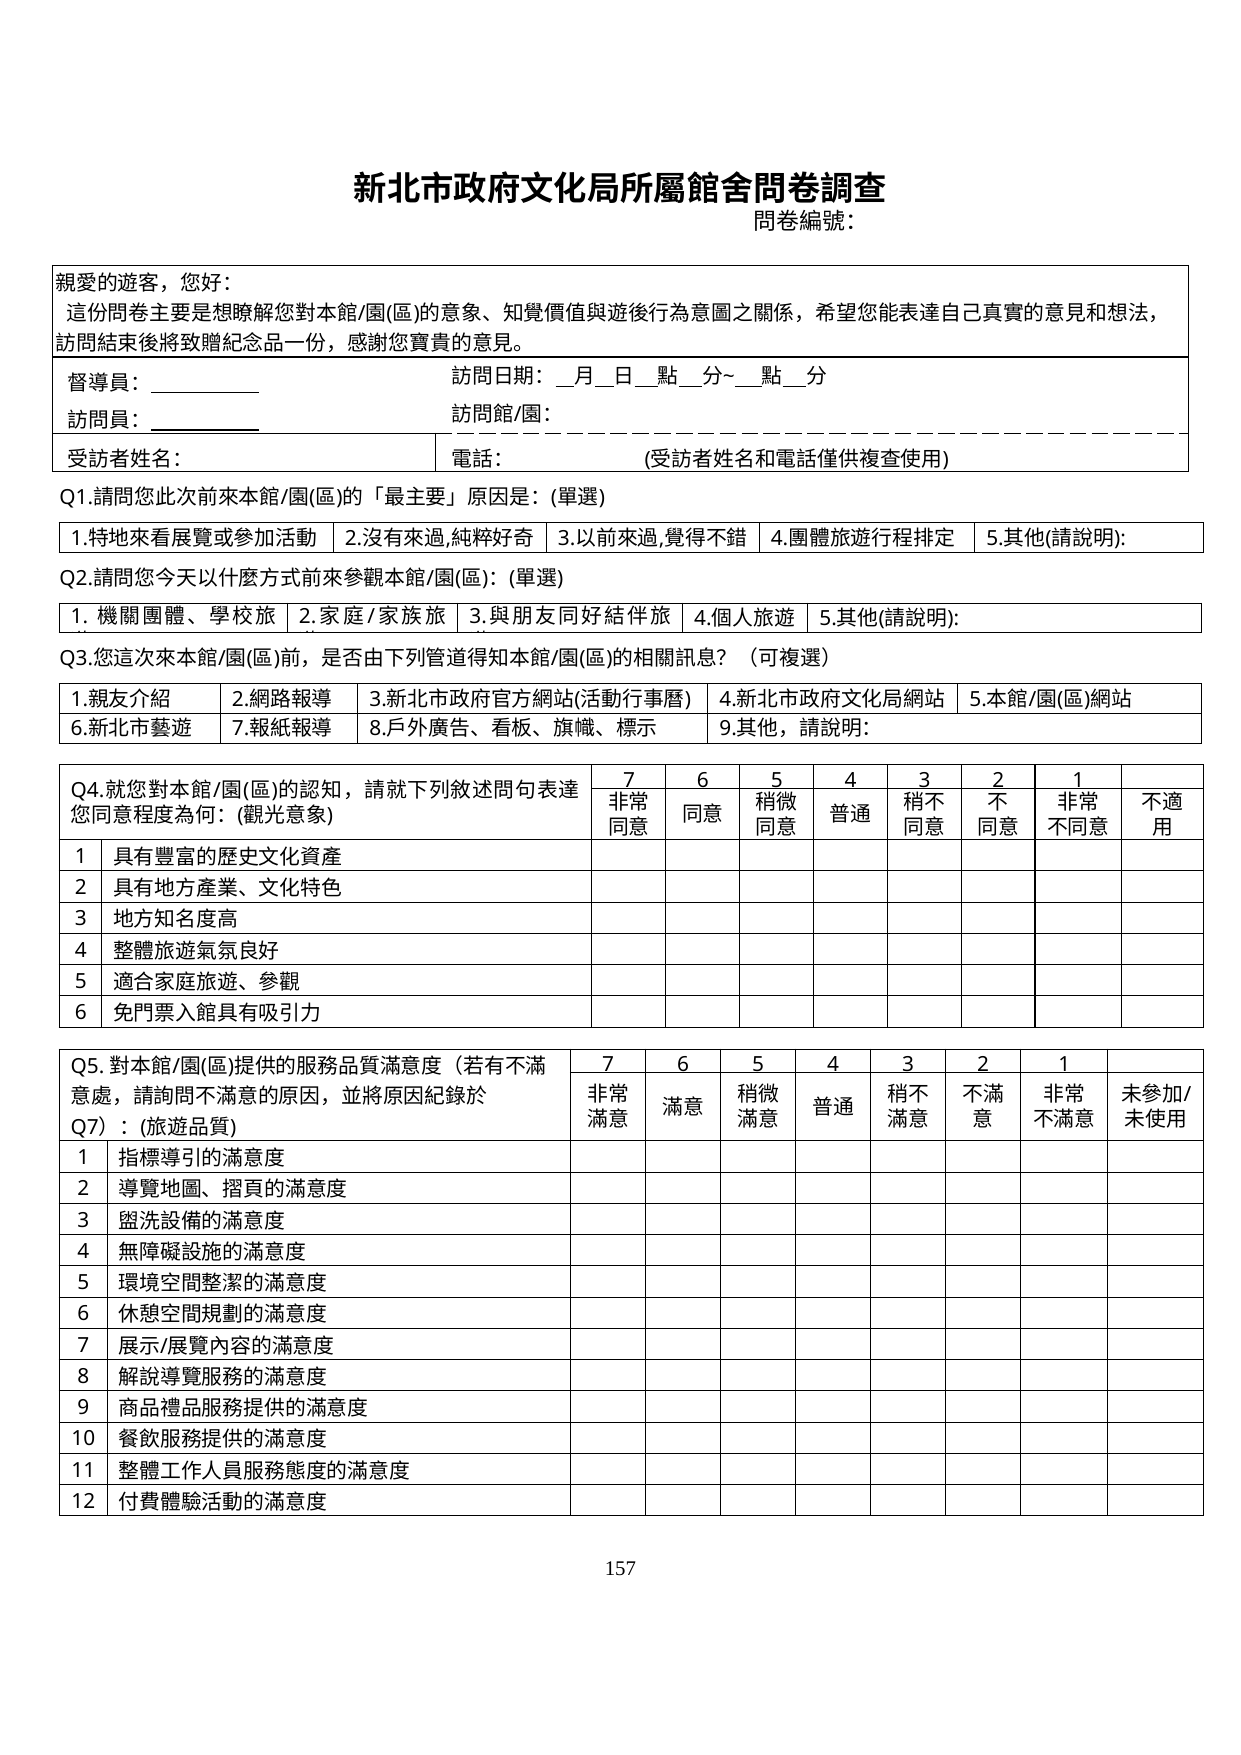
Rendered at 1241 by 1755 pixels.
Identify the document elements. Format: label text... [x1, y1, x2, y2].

table_cell [1036, 965, 1121, 995]
table_cell [946, 1298, 1020, 1328]
table_cell [814, 996, 887, 1027]
table_cell [946, 1235, 1020, 1265]
table_cell [1108, 1141, 1203, 1172]
table_cell [646, 1266, 720, 1297]
table_cell [646, 1485, 720, 1515]
table_cell 稍不滿意 [871, 1073, 945, 1140]
table_cell 督導員： 訪問員： [53, 358, 436, 432]
table_cell 滿意 [646, 1073, 720, 1140]
table_cell [814, 934, 887, 964]
table_cell 稍微同意 [740, 789, 813, 839]
table_cell 稍不 同意 [888, 789, 961, 839]
table_header 2 [962, 765, 1034, 788]
table_cell [666, 840, 739, 870]
table_cell [1108, 1173, 1203, 1203]
table_cell 非常同意 [592, 789, 665, 839]
table_cell [888, 903, 961, 933]
table_cell 指標導引的滿意度 [108, 1141, 570, 1172]
table_cell [888, 934, 961, 964]
table_cell [646, 1360, 720, 1390]
table_cell [666, 903, 739, 933]
table_cell 盥洗設備的滿意度 [108, 1204, 570, 1234]
table_cell [571, 1360, 645, 1390]
table_cell 6 [60, 1298, 107, 1328]
table_cell [814, 965, 887, 995]
table_cell [571, 1204, 645, 1234]
table_cell [1036, 903, 1121, 933]
table_header 親愛的遊客，您好： 這份問卷主要是想瞭解您對本館/園(區)的意象、知覺價值與遊後行為意圖之關係，希望您能表達自己真實的意見和想法，訪問結束後將致贈紀念品一份，感謝您寶貴的意見。 [53, 266, 1188, 356]
table_cell [1108, 1360, 1203, 1390]
table_cell [1122, 965, 1203, 995]
table_cell [592, 871, 665, 902]
table_cell [1122, 840, 1203, 870]
table_cell [871, 1141, 945, 1172]
table_cell [721, 1204, 795, 1234]
table_cell 4 [60, 934, 101, 964]
table_header 4 [814, 765, 887, 788]
table_cell 休憩空間規劃的滿意度 [108, 1298, 570, 1328]
table_cell [871, 1423, 945, 1453]
table_cell [871, 1391, 945, 1422]
table_cell [962, 840, 1034, 870]
table_cell [962, 965, 1034, 995]
table_cell 7.報紙報導 [221, 714, 357, 742]
table_cell 不適用 [1122, 789, 1203, 839]
table_cell 5 [60, 965, 101, 995]
table_cell [646, 1173, 720, 1203]
table_cell [871, 1173, 945, 1203]
table_cell [796, 1360, 870, 1390]
table_cell [871, 1454, 945, 1484]
table_cell [1108, 1329, 1203, 1359]
table_cell [796, 1298, 870, 1328]
table_cell 免門票入館具有吸引力 [102, 996, 591, 1027]
table_cell [1021, 1391, 1107, 1422]
table_cell [1021, 1298, 1107, 1328]
table_cell [721, 1485, 795, 1515]
table_cell [666, 965, 739, 995]
table_cell [1108, 1454, 1203, 1484]
table_cell [871, 1235, 945, 1265]
table_cell [571, 1141, 645, 1172]
table_cell [796, 1329, 870, 1359]
table_cell 1 [60, 1141, 107, 1172]
table_cell [1021, 1454, 1107, 1484]
table_cell 電話： (受訪者姓名和電話僅供複查使用) [436, 433, 1188, 471]
table_cell [962, 871, 1034, 902]
table_cell 付費體驗活動的滿意度 [108, 1485, 570, 1515]
table_cell [721, 1391, 795, 1422]
table_header 1 [1036, 765, 1121, 788]
table_cell [571, 1235, 645, 1265]
table_cell [871, 1485, 945, 1515]
text 新北市政府文化局所屬館舍問卷調查 [15, 177, 1226, 206]
table_header 5.本館/園(區)網站 [958, 684, 1201, 713]
table_cell [871, 1298, 945, 1328]
table_cell 無障礙設施的滿意度 [108, 1235, 570, 1265]
text Q1.請問您此次前來本館/園(區)的「最主要」原因是：(單選) [59, 484, 1181, 509]
table_header 5 [740, 765, 813, 788]
table_header 2.家庭/家族旅遊 [288, 604, 457, 632]
table_header 4 [796, 1050, 870, 1072]
table_cell [666, 871, 739, 902]
table_cell [571, 1173, 645, 1203]
table_cell 非常 不滿意 [1021, 1073, 1107, 1140]
table_cell 非常 滿意 [571, 1073, 645, 1140]
table_header 2.沒有來過,純粹好奇 [334, 523, 546, 552]
table_cell [571, 1454, 645, 1484]
table_cell [871, 1266, 945, 1297]
table_cell [962, 903, 1034, 933]
table_cell [796, 1141, 870, 1172]
table_cell [1108, 1266, 1203, 1297]
table_cell 4 [60, 1235, 107, 1265]
table_cell [646, 1423, 720, 1453]
table_cell [592, 965, 665, 995]
table_cell 導覽地圖、摺頁的滿意度 [108, 1173, 570, 1203]
text Q3.您這次來本館/園(區)前，是否由下列管道得知本館/園(區)的相關訊息？（可複選） [59, 646, 1181, 671]
table_cell 解說導覽服務的滿意度 [108, 1360, 570, 1390]
table_cell [796, 1391, 870, 1422]
table_cell [740, 840, 813, 870]
table_cell 非常 不同意 [1036, 789, 1121, 839]
table_cell [888, 840, 961, 870]
table_cell 6.新北市藝遊 [60, 714, 220, 742]
table_cell [871, 1204, 945, 1234]
table_cell [796, 1485, 870, 1515]
table_cell [1122, 903, 1203, 933]
table_cell 商品禮品服務提供的滿意度 [108, 1391, 570, 1422]
table_cell [571, 1391, 645, 1422]
table_cell 7 [60, 1329, 107, 1359]
table_cell [646, 1329, 720, 1359]
table_cell [946, 1204, 1020, 1234]
table_cell [1036, 871, 1121, 902]
table_cell [946, 1360, 1020, 1390]
table_header 6 [666, 765, 739, 788]
table_header 1. 機關團體、學校旅遊 [60, 604, 287, 632]
table_header 5.其他(請說明): [808, 604, 1201, 632]
table_cell [796, 1454, 870, 1484]
table_cell [721, 1266, 795, 1297]
table_header 2.網路報導 [221, 684, 357, 713]
table_header 4.個人旅遊 [683, 604, 807, 632]
table_cell [1108, 1298, 1203, 1328]
table_cell 地方知名度高 [102, 903, 591, 933]
table_cell 未參加/未使用 [1108, 1073, 1203, 1140]
table_cell [888, 996, 961, 1027]
table_cell [1122, 871, 1203, 902]
table_cell [1122, 934, 1203, 964]
table_cell [646, 1298, 720, 1328]
text 問卷編號： [15, 206, 1226, 236]
table_cell 具有豐富的歷史文化資產 [102, 840, 591, 870]
table_cell [1108, 1423, 1203, 1453]
table_header [1122, 765, 1203, 788]
table_cell [1036, 840, 1121, 870]
table_header 3 [888, 765, 961, 788]
table_header Q5. 對本館/園(區)提供的服務品質滿意度（若有不滿意處，請詢問不滿意的原因，並將原因紀錄於Q7）：(旅遊品質) [60, 1050, 570, 1140]
table_cell [796, 1173, 870, 1203]
table_cell [740, 871, 813, 902]
table_cell [666, 996, 739, 1027]
table_cell [1021, 1204, 1107, 1234]
table_cell [796, 1235, 870, 1265]
table_cell [571, 1266, 645, 1297]
table_cell [1108, 1235, 1203, 1265]
table_header Q4.就您對本館/園(區)的認知，請就下列敘述問句表達您同意程度為何：(觀光意象) [60, 765, 591, 839]
table_cell [946, 1454, 1020, 1484]
table_cell [1108, 1204, 1203, 1234]
table_cell [1021, 1423, 1107, 1453]
table_cell [1036, 934, 1121, 964]
table_cell [946, 1141, 1020, 1172]
table_cell 不 同意 [962, 789, 1034, 839]
table_cell [721, 1298, 795, 1328]
table_header 1.特地來看展覽或參加活動 [60, 523, 333, 552]
table_cell 5 [60, 1266, 107, 1297]
table_cell [946, 1485, 1020, 1515]
table_cell 具有地方產業、文化特色 [102, 871, 591, 902]
table_cell [946, 1266, 1020, 1297]
table_cell [592, 934, 665, 964]
table_cell [740, 934, 813, 964]
table_header 4.團體旅遊行程排定 [760, 523, 974, 552]
table_cell [721, 1329, 795, 1359]
table_cell [946, 1423, 1020, 1453]
table_header 4.新北市政府文化局網站 [708, 684, 957, 713]
table_cell [721, 1235, 795, 1265]
table_cell 同意 [666, 789, 739, 839]
table_cell 6 [60, 996, 101, 1027]
table_header 3.新北市政府官方網站(活動行事曆) [358, 684, 707, 713]
table_cell 3 [60, 1204, 107, 1234]
table_cell [646, 1454, 720, 1484]
table_cell [814, 903, 887, 933]
table_cell 整體工作人員服務態度的滿意度 [108, 1454, 570, 1484]
table_cell [592, 903, 665, 933]
table_header 2 [946, 1050, 1020, 1072]
table_header 5 [721, 1050, 795, 1072]
table_cell [871, 1360, 945, 1390]
table_cell [721, 1141, 795, 1172]
table_cell [646, 1235, 720, 1265]
table_cell 不滿意 [946, 1073, 1020, 1140]
table_cell 訪問日期： 月 日 點 分~ 點 分 訪問館/園： [436, 358, 1188, 432]
table_cell [1108, 1485, 1203, 1515]
table_header 1.親友介紹 [60, 684, 220, 713]
table_cell [962, 996, 1034, 1027]
table_cell 普通 [814, 789, 887, 839]
table_cell 受訪者姓名： [53, 434, 435, 471]
table_cell [646, 1391, 720, 1422]
table_cell [1108, 1391, 1203, 1422]
table_cell 環境空間整潔的滿意度 [108, 1266, 570, 1297]
table_cell [871, 1329, 945, 1359]
table_cell [814, 840, 887, 870]
table_cell [592, 996, 665, 1027]
table_cell [1122, 996, 1203, 1027]
table_cell [814, 871, 887, 902]
table_cell 3 [60, 903, 101, 933]
table_cell [1021, 1173, 1107, 1203]
table_cell [571, 1485, 645, 1515]
table_header 6 [646, 1050, 720, 1072]
table_cell 普通 [796, 1073, 870, 1140]
table_cell [796, 1204, 870, 1234]
table_cell 2 [60, 871, 101, 902]
table_cell [646, 1141, 720, 1172]
table_cell [740, 903, 813, 933]
table_cell 9.其他，請說明： [708, 714, 1201, 742]
table_cell 12 [60, 1485, 107, 1515]
table_cell [666, 934, 739, 964]
table_cell [1036, 996, 1121, 1027]
table_cell [796, 1423, 870, 1453]
table_header 3 [871, 1050, 945, 1072]
table_cell [721, 1454, 795, 1484]
table_cell [1021, 1485, 1107, 1515]
table_cell [962, 934, 1034, 964]
table_cell [646, 1204, 720, 1234]
table_cell [1021, 1235, 1107, 1265]
table_cell [888, 965, 961, 995]
table_cell [946, 1173, 1020, 1203]
table_cell 10 [60, 1423, 107, 1453]
table_cell 整體旅遊氣氛良好 [102, 934, 591, 964]
text Q2.請問您今天以什麼方式前來參觀本館/園(區)：(單選) [59, 565, 1181, 590]
table_cell 8.戶外廣告、看板、旗幟、標示 [358, 714, 707, 742]
table_cell [740, 965, 813, 995]
table_cell [946, 1391, 1020, 1422]
table_cell [740, 996, 813, 1027]
table_cell [571, 1423, 645, 1453]
table_cell 9 [60, 1391, 107, 1422]
table_cell [1021, 1329, 1107, 1359]
table_header 7 [592, 765, 665, 788]
table_header 1 [1021, 1050, 1107, 1072]
table_cell 適合家庭旅遊、參觀 [102, 965, 591, 995]
table_header [1108, 1050, 1203, 1072]
table_header 3.與朋友同好結伴旅遊 [458, 604, 682, 632]
table_cell [592, 840, 665, 870]
table_cell [888, 871, 961, 902]
table_cell [1021, 1141, 1107, 1172]
table_cell [721, 1423, 795, 1453]
table_cell 8 [60, 1360, 107, 1390]
table_header 3.以前來過,覺得不錯 [547, 523, 759, 552]
table_cell [571, 1298, 645, 1328]
table_header 5.其他(請說明): [975, 523, 1203, 552]
table_cell 11 [60, 1454, 107, 1484]
table_cell 展示/展覽內容的滿意度 [108, 1329, 570, 1359]
table_cell [1021, 1266, 1107, 1297]
table_cell [721, 1173, 795, 1203]
table_cell [571, 1329, 645, 1359]
table_cell 1 [60, 840, 101, 870]
table_cell 餐飲服務提供的滿意度 [108, 1423, 570, 1453]
table_cell [796, 1266, 870, 1297]
table_cell [946, 1329, 1020, 1359]
table_cell 稍微 滿意 [721, 1073, 795, 1140]
table_cell 2 [60, 1173, 107, 1203]
table_cell [1021, 1360, 1107, 1390]
table_header 7 [571, 1050, 645, 1072]
table_cell [721, 1360, 795, 1390]
